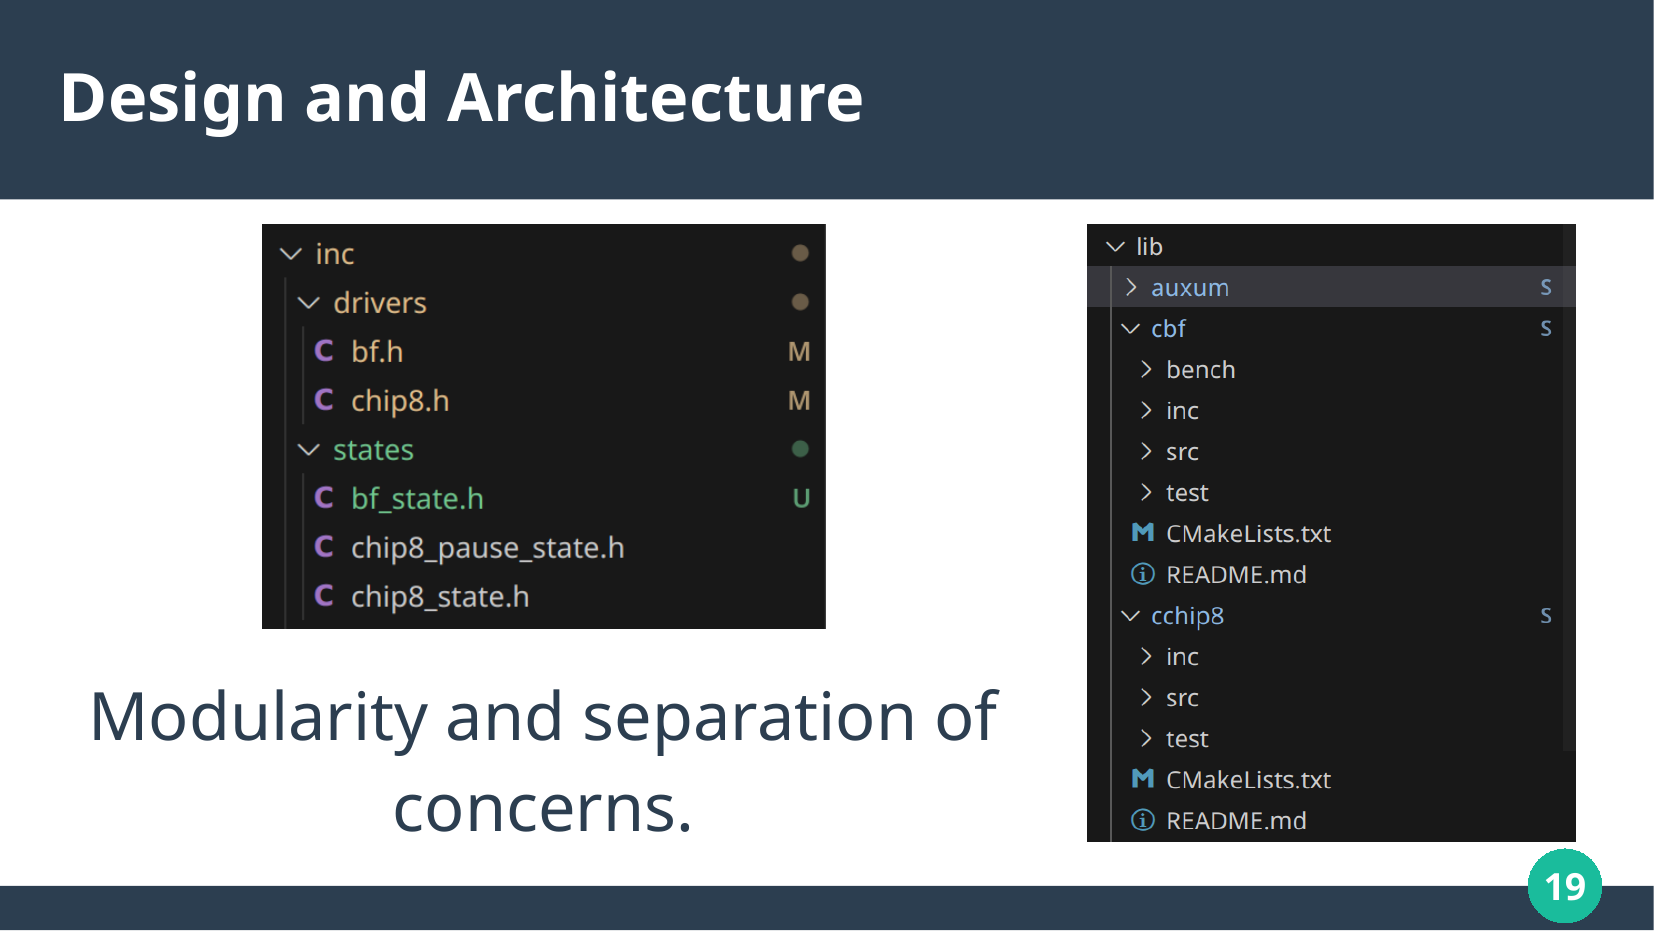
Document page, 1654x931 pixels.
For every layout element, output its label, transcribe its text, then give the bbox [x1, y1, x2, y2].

picture [262, 224, 826, 629]
subtitle Modularity and separation of concerns. [37, 600, 1051, 921]
picture [1087, 224, 1576, 842]
title Design and Architecture [59, 37, 1595, 155]
